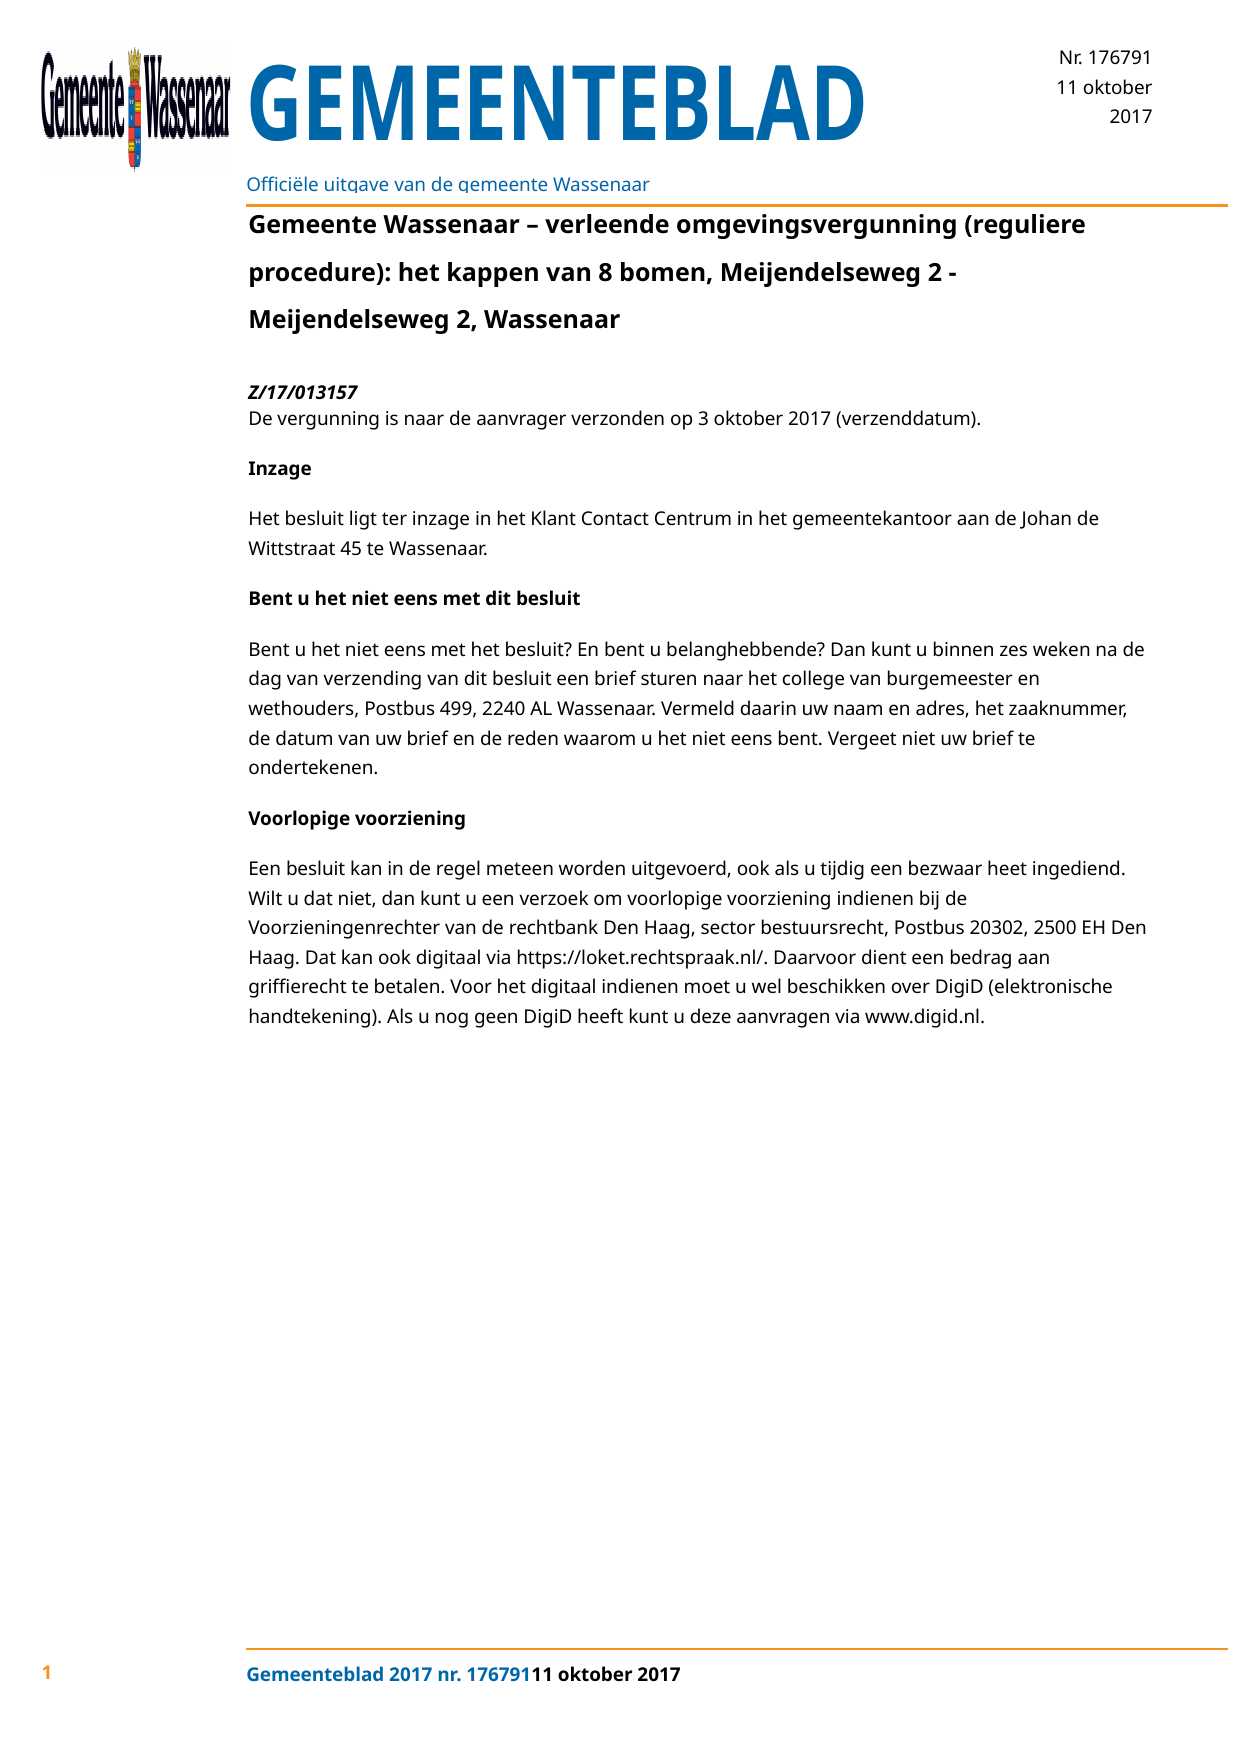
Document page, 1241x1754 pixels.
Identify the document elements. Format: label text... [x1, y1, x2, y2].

text Bent u het niet eens met dit besluit [248, 586, 1152, 611]
text Inzage [248, 455, 1152, 481]
text Z/17/013157 [248, 379, 1152, 405]
picture [41, 47, 231, 172]
text Gemeente Wassenaar – verleende omgevingsvergunning (reguliere procedure): het kappen van 8 bomen, Meijendelseweg 2 - Meijendelseweg 2, Wassenaar [248, 207, 1152, 336]
text De vergunning is naar de aanvrager verzonden op 3 oktober 2017 (verzenddatum). [248, 405, 1152, 431]
text Het besluit ligt ter inzage in het Klant Contact Centrum in het gemeentekantoor aan de Johan de Wittstraat 45 te Wassenaar. [248, 506, 1152, 561]
text Een besluit kan in de regel meteen worden uitgevoerd, ook als u tijdig een bezwaar heet ingediend. Wilt u dat niet, dan kunt u een verzoek om voorlopige voorziening indienen bij de Voorzieningenrechter van de rechtbank Den Haag, sector bestuursrecht, Postbus 20302, 2500 EH Den Haag. Dat kan ook digitaal via https://loket.rechtspraak.nl/. Daarvoor dient een bedrag aan griffierecht te betalen. Voor het digitaal indienen moet u wel beschikken over DigiD (elektronische handtekening). Als u nog geen DigiD heeft kunt u deze aanvragen via www.digid.nl. [248, 855, 1152, 1029]
text Voorlopige voorziening [248, 805, 1152, 831]
text Bent u het niet eens met het besluit? En bent u belanghebbende? Dan kunt u binnen zes weken na de dag van verzending van dit besluit een brief sturen naar het college van burgemeester en wethouders, Postbus 499, 2240 AL Wassenaar. Vermeld daarin uw naam en adres, het zaaknummer, de datum van uw brief en de reden waarom u het niet eens bent. Vergeet niet uw brief te ondertekenen. [248, 636, 1152, 780]
